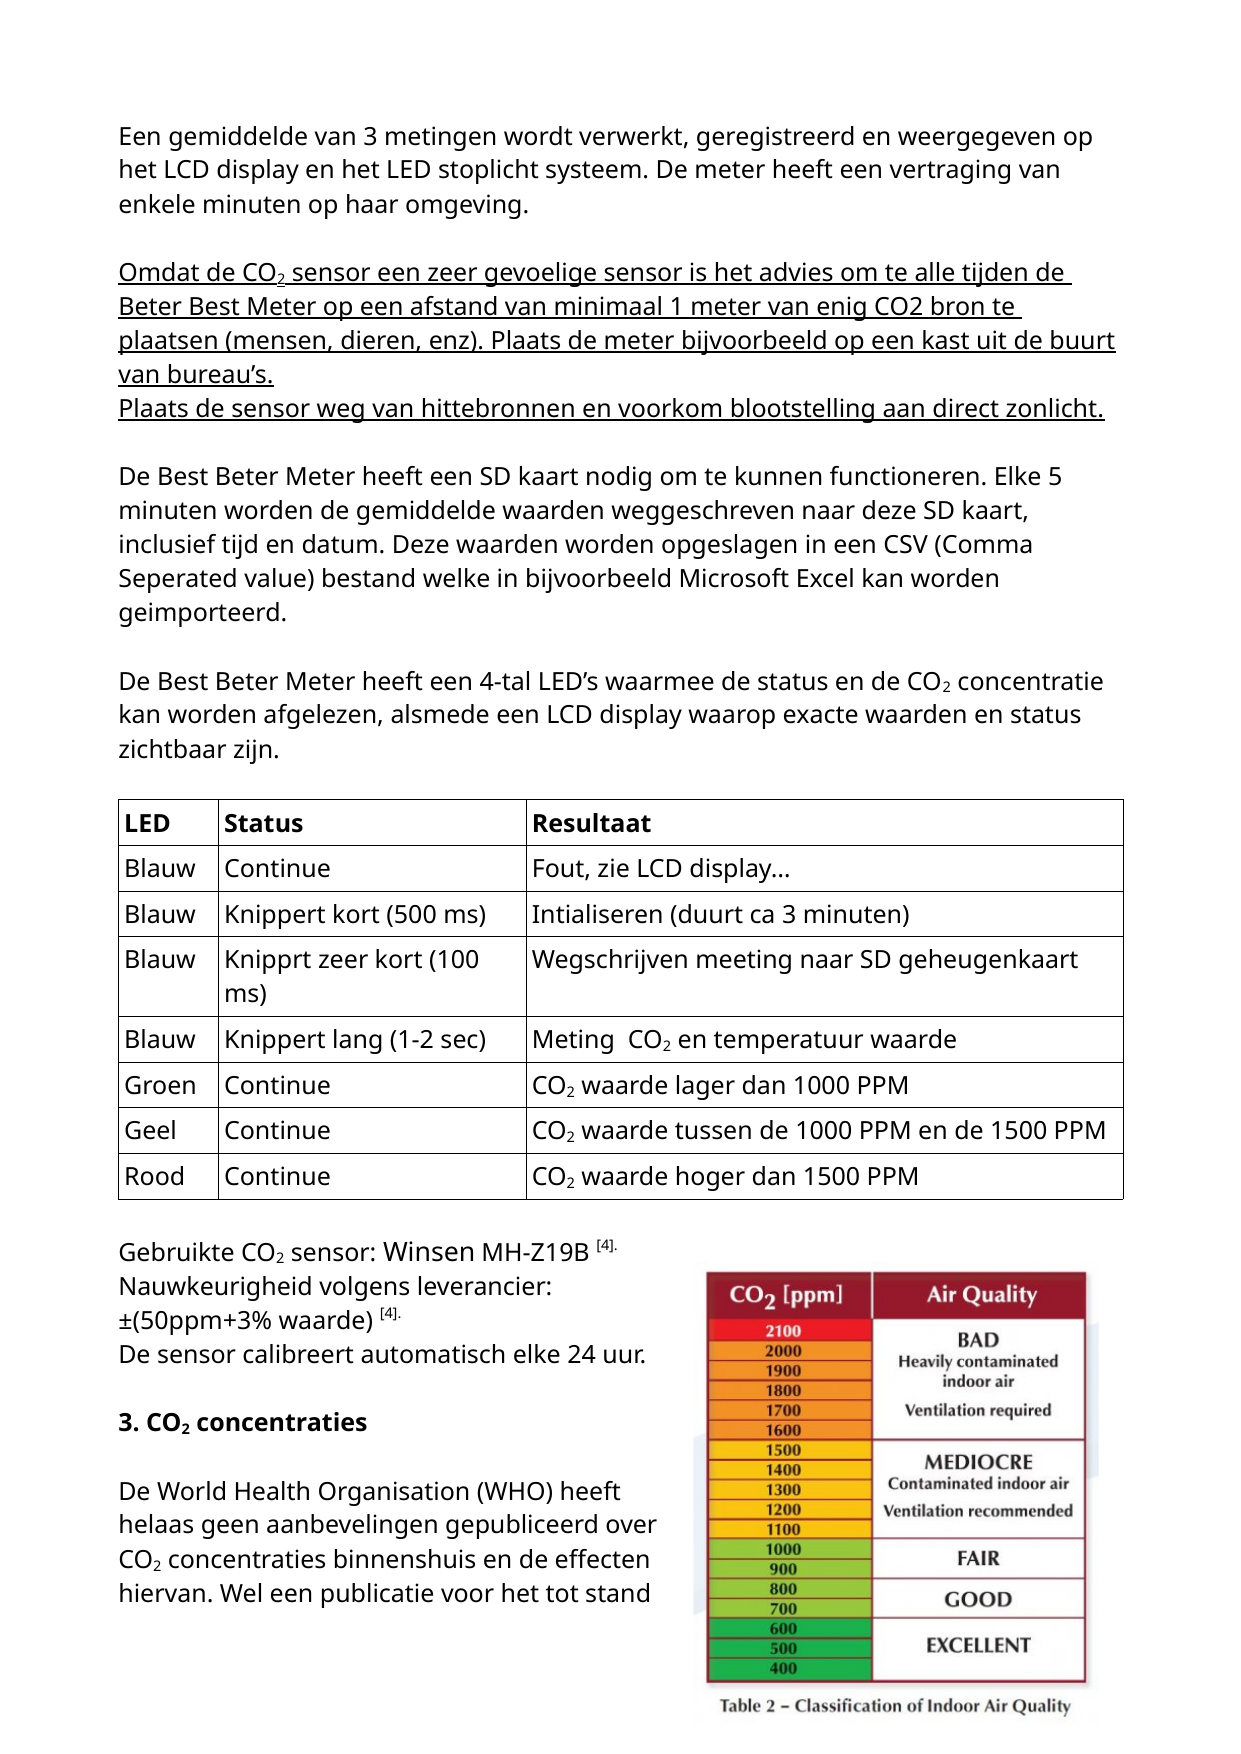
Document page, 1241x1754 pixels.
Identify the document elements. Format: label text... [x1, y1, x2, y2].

table_cell Geel [119, 1108, 218, 1153]
table_cell Knippert lang (1-2 sec) [219, 1017, 526, 1062]
text 3. CO2 concentraties [118, 1405, 664, 1439]
table_cell Continue [219, 1154, 526, 1198]
table_cell Blauw [119, 1017, 218, 1062]
table_cell Meting CO2 en temperatuur waarde [527, 1017, 1123, 1062]
text De World Health Organisation (WHO) heeft helaas geen aanbevelingen gepubliceerd over CO2 concentraties binnenshuis en de effecten hiervan. Wel een publicatie voor het tot stand [118, 1473, 664, 1609]
text De Best Beter Meter heeft een 4-tal LED’s waarmee de status en de CO2 concentratie kan worden afgelezen, alsmede een LCD display waarop exacte waarden en status zichtbaar zijn. [118, 663, 1122, 765]
table_cell CO2 waarde hoger dan 1500 PPM [527, 1154, 1123, 1198]
table_cell Knipprt zeer kort (100 ms) [219, 937, 526, 1016]
table_cell Intialiseren (duurt ca 3 minuten) [527, 892, 1123, 936]
table_cell Continue [219, 846, 526, 891]
text Een gemiddelde van 3 metingen wordt verwerkt, geregistreerd en weergegeven op het LCD display en het LED stoplicht systeem. De meter heeft een vertraging van enkele minuten op haar omgeving. [118, 118, 1122, 220]
table_cell Rood [119, 1154, 218, 1198]
table_cell Blauw [119, 846, 218, 891]
table_cell Blauw [119, 892, 218, 936]
table_header Status [219, 800, 526, 845]
table_cell Fout, zie LCD display… [527, 846, 1123, 891]
table_header LED [119, 800, 218, 845]
table_cell CO2 waarde lager dan 1000 PPM [527, 1063, 1123, 1107]
table_cell Groen [119, 1063, 218, 1107]
text Gebruikte CO2 sensor: Winsen MH-Z19B [4]. Nauwkeurigheid volgens leverancier: ±(50ppm+3% waarde) [4]. De sensor calibreert automatisch elke 24 uur. [118, 1233, 664, 1371]
text Omdat de CO2 sensor een zeer gevoelige sensor is het advies om te alle tijden de Beter Best Meter op een afstand van minimaal 1 meter van enig CO2 bron te plaatsen (mensen, dieren, enz). Plaats de meter bijvoorbeeld op een kast uit de buurt van bureau’s. Plaats de sensor weg van hittebronnen en voorkom blootstelling aan direct zonlicht. [118, 254, 1122, 425]
table_cell Knippert kort (500 ms) [219, 892, 526, 936]
table_cell Blauw [119, 937, 218, 1016]
table_cell Continue [219, 1108, 526, 1153]
picture [693, 1261, 1099, 1725]
table_cell Continue [219, 1063, 526, 1107]
text De Best Beter Meter heeft een SD kaart nodig om te kunnen functioneren. Elke 5 minuten worden de gemiddelde waarden weggeschreven naar deze SD kaart, inclusief tijd en datum. Deze waarden worden opgeslagen in een CSV (Comma Seperated value) bestand welke in bijvoorbeeld Microsoft Excel kan worden geimporteerd. [118, 459, 1122, 629]
table_cell Wegschrijven meeting naar SD geheugenkaart [527, 937, 1123, 1016]
table_cell CO2 waarde tussen de 1000 PPM en de 1500 PPM [527, 1108, 1123, 1153]
table_header Resultaat [527, 800, 1123, 845]
